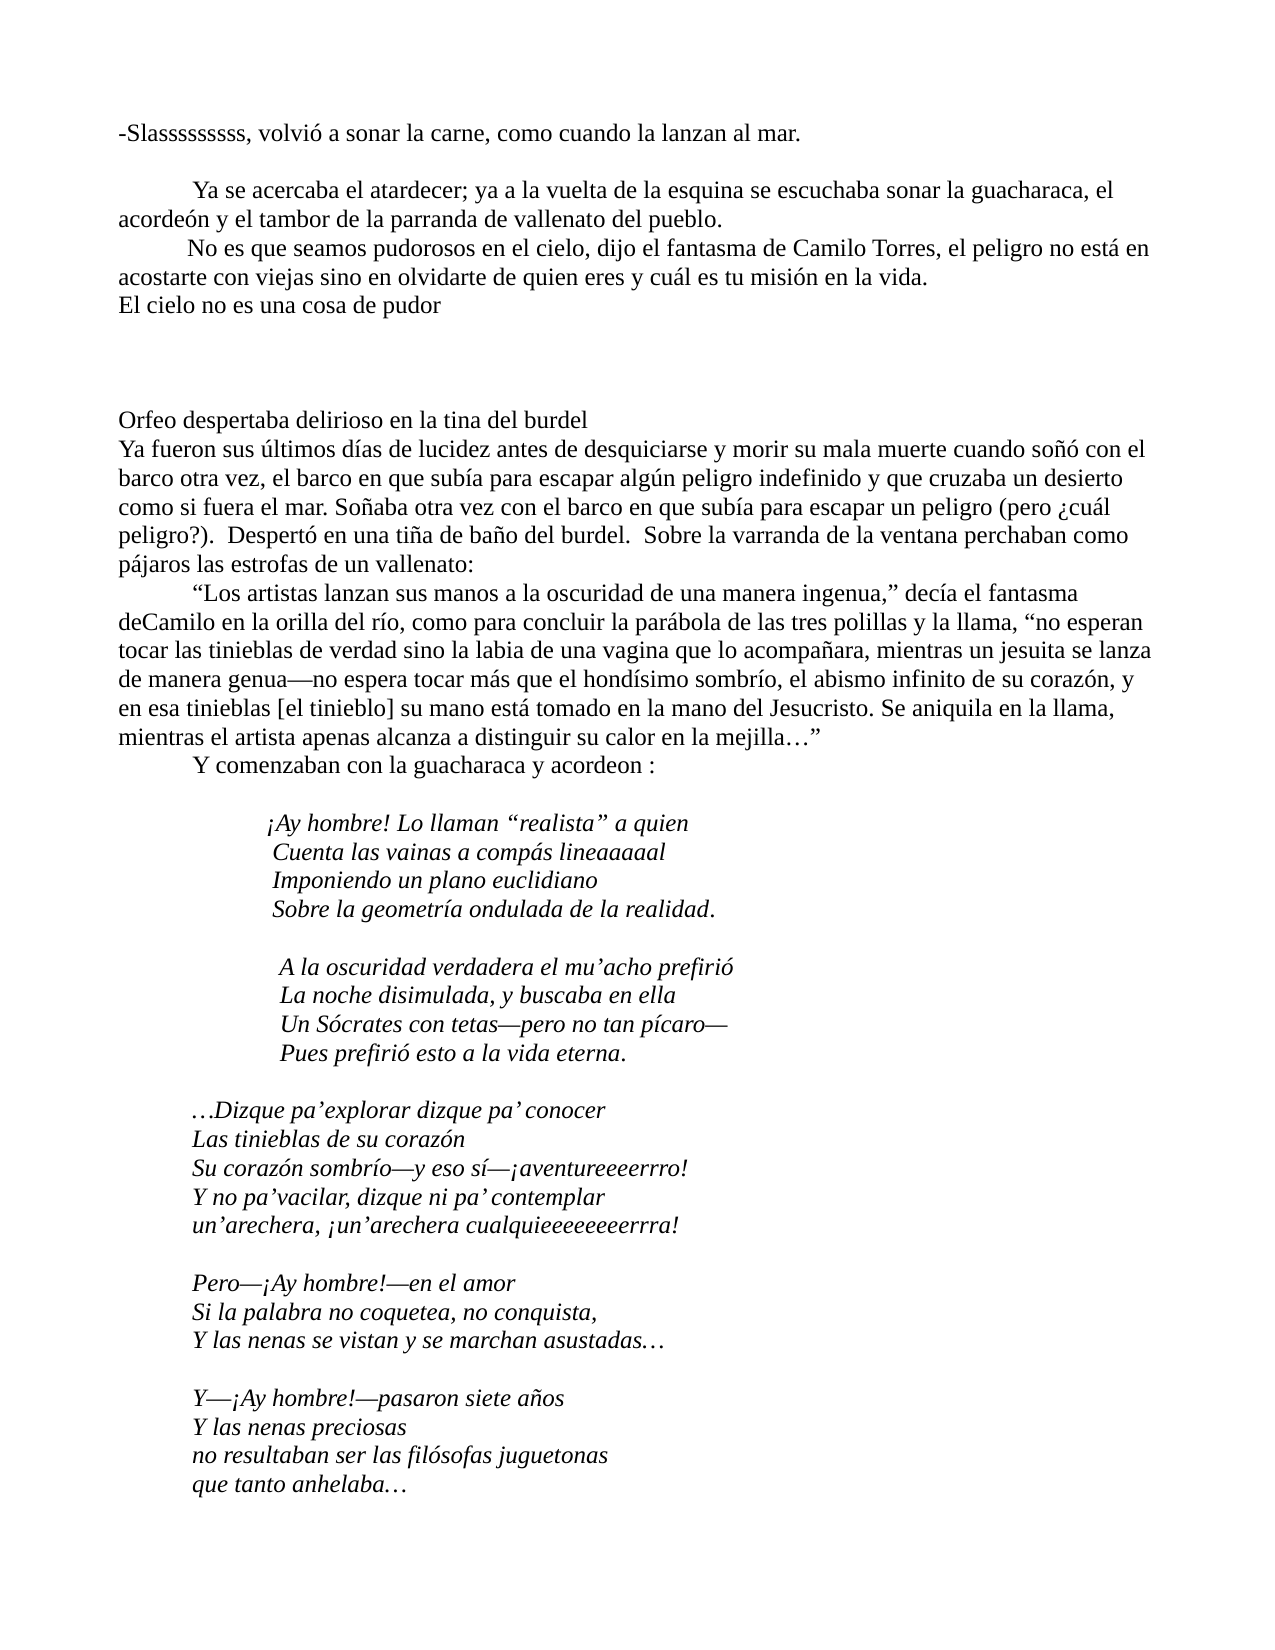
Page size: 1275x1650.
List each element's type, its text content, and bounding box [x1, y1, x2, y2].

text que tanto anhelaba… [118, 1469, 1157, 1498]
text Imponiendo un plano euclidiano [192, 866, 1157, 894]
text no resultaban ser las filósofas juguetonas [118, 1441, 1157, 1469]
text Orfeo despertaba delirioso en la tina del burdel [118, 406, 1157, 434]
text Y comenzaban con la guacharaca y acordeon : [118, 751, 1157, 779]
text Las tinieblas de su corazón [192, 1124, 1157, 1153]
text un’arechera, ¡un’arechera cualquieeeeeeeerrra! [192, 1211, 1157, 1239]
text -Slasssssssss, volvió a sonar la carne, como cuando la lanzan al mar. [118, 118, 1157, 147]
text Si la palabra no coquetea, no conquista, [118, 1297, 1157, 1326]
text Y—¡Ay hombre!—pasaron siete años [118, 1383, 1157, 1412]
text Sobre la geometría ondulada de la realidad. [192, 894, 1157, 923]
text …Dizque pa’explorar dizque pa’ conocer [192, 1096, 1157, 1124]
text Ya se acercaba el atardecer; ya a la vuelta de la esquina se escuchaba sonar la guacharaca, el acordeón y el tambor de la parranda de vallenato del pueblo. [118, 176, 1157, 233]
text Pues prefirió esto a la vida eterna. [192, 1038, 1157, 1067]
text Y no pa’vacilar, dizque ni pa’ contemplar [192, 1182, 1157, 1211]
text Cuenta las vainas a compás lineaaaaal [192, 837, 1157, 866]
text A la oscuridad verdadera el mu’acho prefirió [192, 952, 1157, 981]
text “Los artistas lanzan sus manos a la oscuridad de una manera ingenua,” decía el fantasma deCamilo en la orilla del río, como para concluir la parábola de las tres polillas y la llama, “no esperan tocar las tinieblas de verdad sino la labia de una vagina que lo acompañara, mientras un jesuita se lanza de manera genua—no espera tocar más que el hondísimo sombrío, el abismo infinito de su corazón, y en esa tinieblas [el tinieblo] su mano está tomado en la mano del Jesucristo. Se aniquila en la llama, mientras el artista apenas alcanza a distinguir su calor en la mejilla…” [118, 578, 1157, 751]
text No es que seamos pudorosos en el cielo, dijo el fantasma de Camilo Torres, el peligro no está en acostarte con viejas sino en olvidarte de quien eres y cuál es tu misión en la vida. [118, 233, 1157, 291]
text Su corazón sombrío—y eso sí—¡aventureeeerrro! [192, 1153, 1157, 1182]
text Un Sócrates con tetas—pero no tan pícaro— [192, 1009, 1157, 1038]
text Ya fueron sus últimos días de lucidez antes de desquiciarse y morir su mala muerte cuando soñó con el barco otra vez, el barco en que subía para escapar algún peligro indefinido y que cruzaba un desierto como si fuera el mar. Soñaba otra vez con el barco en que subía para escapar un peligro (pero ¿cuál peligro?). Despertó en una tiña de baño del burdel. Sobre la varranda de la ventana perchaban como pájaros las estrofas de un vallenato: [118, 434, 1157, 578]
text Y las nenas preciosas [118, 1412, 1157, 1441]
text Pero—¡Ay hombre!—en el amor [118, 1268, 1157, 1297]
text ¡Ay hombre! Lo llaman “realista” a quien [192, 808, 1157, 837]
text Y las nenas se vistan y se marchan asustadas… [118, 1326, 1157, 1354]
text El cielo no es una cosa de pudor [118, 291, 1157, 319]
text La noche disimulada, y buscaba en ella [192, 981, 1157, 1009]
